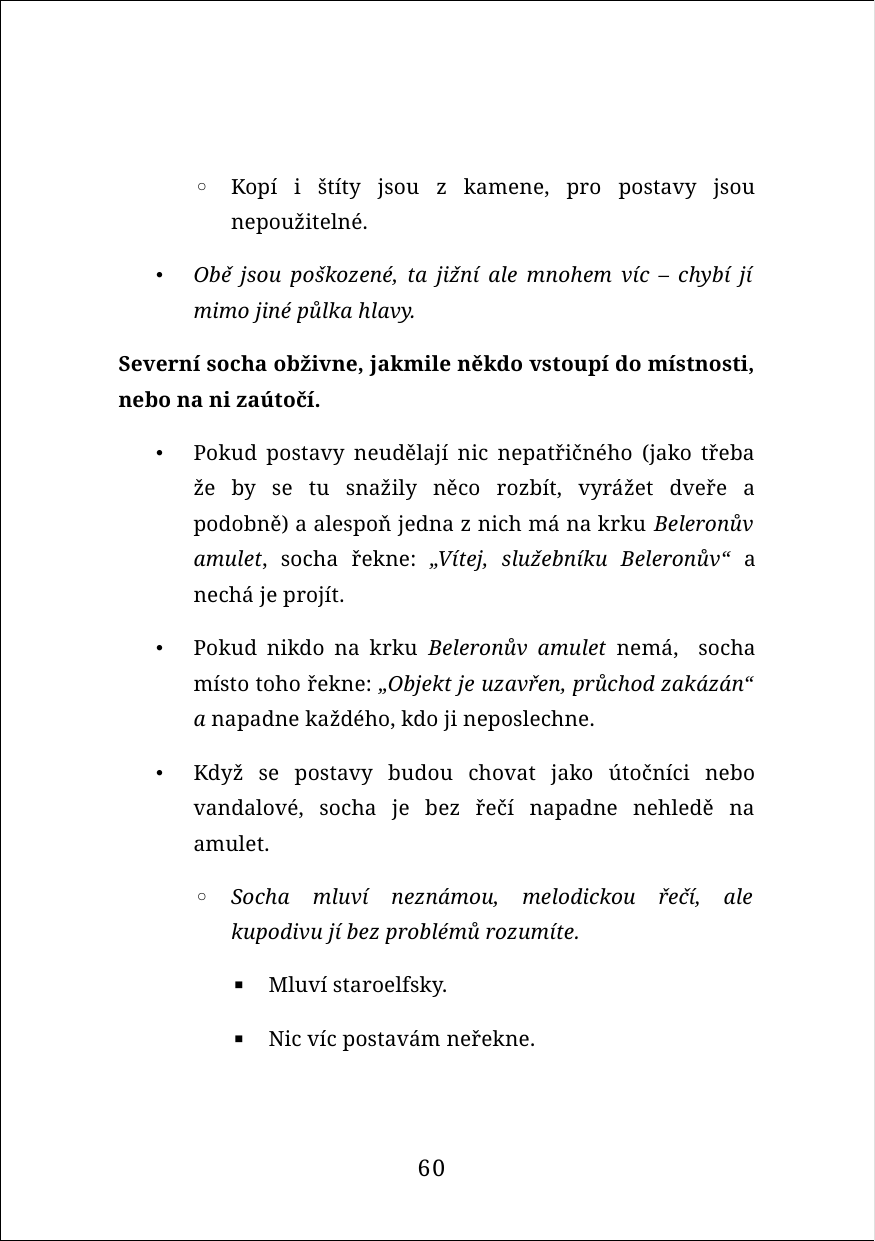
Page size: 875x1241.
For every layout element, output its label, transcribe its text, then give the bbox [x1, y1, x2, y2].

list Obě jsou poškozené, ta jižní ale mnohem víc – chybí jí mimo jiné půlka hlavy. [156, 261, 756, 324]
text Severní socha obživne, jakmile někdo vstoupí do místnosti, nebo na ni zaútočí. [118, 349, 756, 413]
list Pokud postavy neudělají nic nepatřičného (jako třeba že by se tu snažily něco rozbít, vyrážet dveře a podobně) a alespoň jedna z nich má na krku Beleronův amulet, socha řekne: „Vítej, služebníku Beleronův“ a nechá je projít. [156, 438, 756, 608]
list Nic víc postavám neřekne. [231, 1024, 756, 1052]
list Kopí i štíty jsou z kamene, pro postavy jsou nepoužitelné. [193, 172, 756, 236]
list Pokud nikdo na krku Beleronův amulet nemá, socha místo toho řekne: „Objekt je uzavřen, průchod zakázán“ a napadne každého, kdo ji neposlechne. [156, 633, 756, 733]
list Když se postavy budou chovat jako útočníci nebo vandalové, socha je bez řečí napadne nehledě na amulet. [156, 758, 756, 857]
list Socha mluví neznámou, melodickou řečí, ale kupodivu jí bez problémů rozumíte. [193, 882, 756, 946]
list Mluví staroelfsky. [231, 971, 756, 999]
